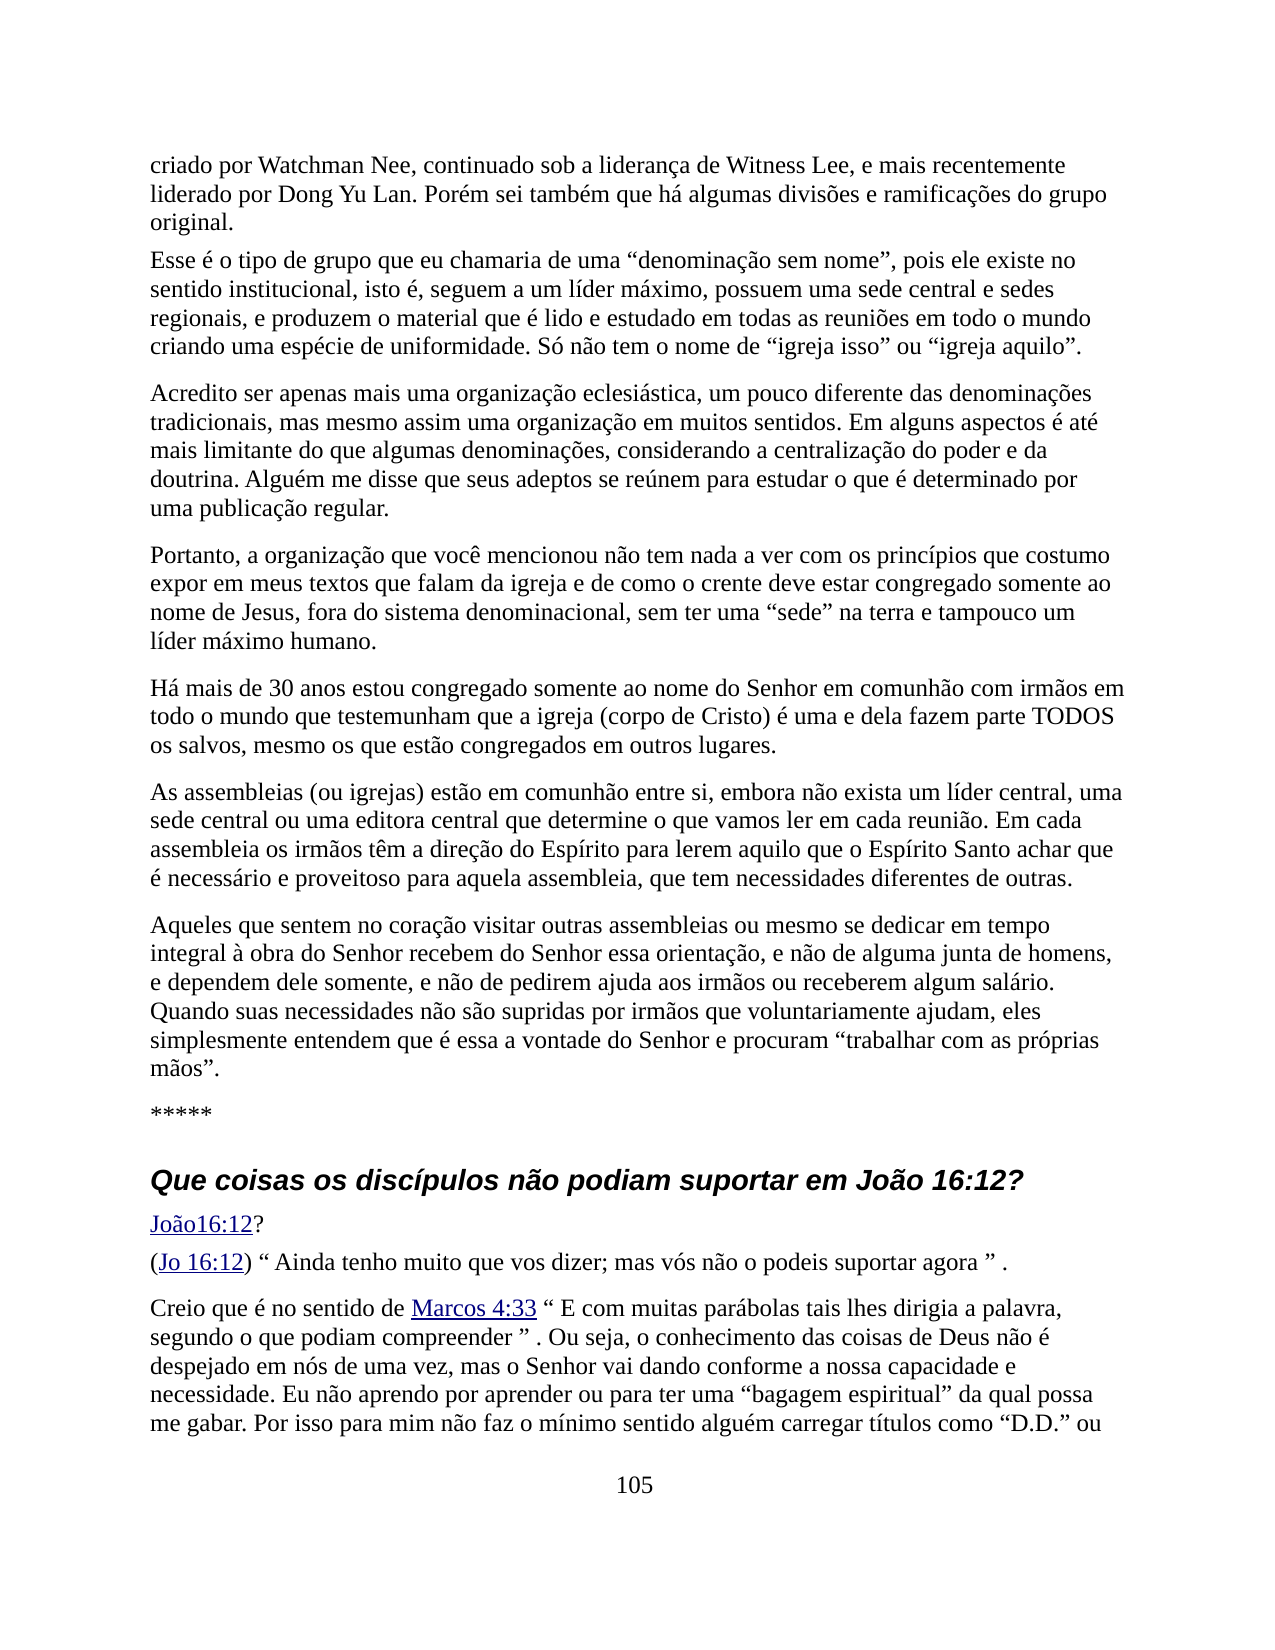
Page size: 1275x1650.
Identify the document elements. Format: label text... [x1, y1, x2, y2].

text As assembleias (ou igrejas) estão em comunhão entre si, embora não exista um líder central, uma sede central ou uma editora central que determine o que vamos ler em cada reunião. Em cada assembleia os irmãos têm a direção do Espírito para lerem aquilo que o Espírito Santo achar que é necessário e proveitoso para aquela assembleia, que tem necessidades diferentes de outras. [150, 777, 1125, 892]
text Acredito ser apenas mais uma organização eclesiástica, um pouco diferente das denominações tradicionais, mas mesmo assim uma organização em muitos sentidos. Em alguns aspectos é até mais limitante do que algumas denominações, considerando a centralização do poder e da doutrina. Alguém me disse que seus adeptos se reúnem para estudar o que é determinado por uma publicação regular. [150, 378, 1125, 522]
text Portanto, a organização que você mencionou não tem nada a ver com os princípios que costumo expor em meus textos que falam da igreja e de como o crente deve estar congregado somente ao nome de Jesus, fora do sistema denominacional, sem ter uma “sede” na terra e tampouco um líder máximo humano. [150, 540, 1125, 655]
subtitle Que coisas os discípulos não podiam suportar em João 16:12? [150, 1163, 1125, 1196]
text Creio que é no sentido de Marcos 4:33 “ E com muitas parábolas tais lhes dirigia a palavra, segundo o que podiam compreender ” . Ou seja, o conhecimento das coisas de Deus não é despejado em nós de uma vez, mas o Senhor vai dando conforme a nossa capacidade e necessidade. Eu não aprendo por aprender ou para ter uma “bagagem espiritual” da qual possa me gabar. Por isso para mim não faz o mínimo sentido alguém carregar títulos como “D.D.” ou [150, 1293, 1125, 1437]
text criado por Watchman Nee, continuado sob a liderança de Witness Lee, e mais recentemente liderado por Dong Yu Lan. Porém sei também que há algumas divisões e ramificações do grupo original. [150, 150, 1125, 236]
text (Jo 16:12) “ Ainda tenho muito que vos dizer; mas vós não o podeis suportar agora ” . [150, 1247, 1125, 1275]
text Esse é o tipo de grupo que eu chamaria de uma “denominação sem nome”, pois ele existe no sentido institucional, isto é, seguem a um líder máximo, possuem uma sede central e sedes regionais, e produzem o material que é lido e estudado em todas as reuniões em todo o mundo criando uma espécie de uniformidade. Só não tem o nome de “igreja isso” ou “igreja aquilo”. [150, 245, 1125, 360]
text ***** [150, 1100, 1125, 1129]
text Aqueles que sentem no coração visitar outras assembleias ou mesmo se dedicar em tempo integral à obra do Senhor recebem do Senhor essa orientação, e não de alguma junta de homens, e dependem dele somente, e não de pedirem ajuda aos irmãos ou receberem algum salário. Quando suas necessidades não são supridas por irmãos que voluntariamente ajudam, eles simplesmente entendem que é essa a vontade do Senhor e procuram “trabalhar com as próprias mãos”. [150, 910, 1125, 1082]
text Há mais de 30 anos estou congregado somente ao nome do Senhor em comunhão com irmãos em todo o mundo que testemunham que a igreja (corpo de Cristo) é uma e dela fazem parte TODOS os salvos, mesmo os que estão congregados em outros lugares. [150, 673, 1125, 759]
text João16:12? [150, 1209, 1125, 1238]
